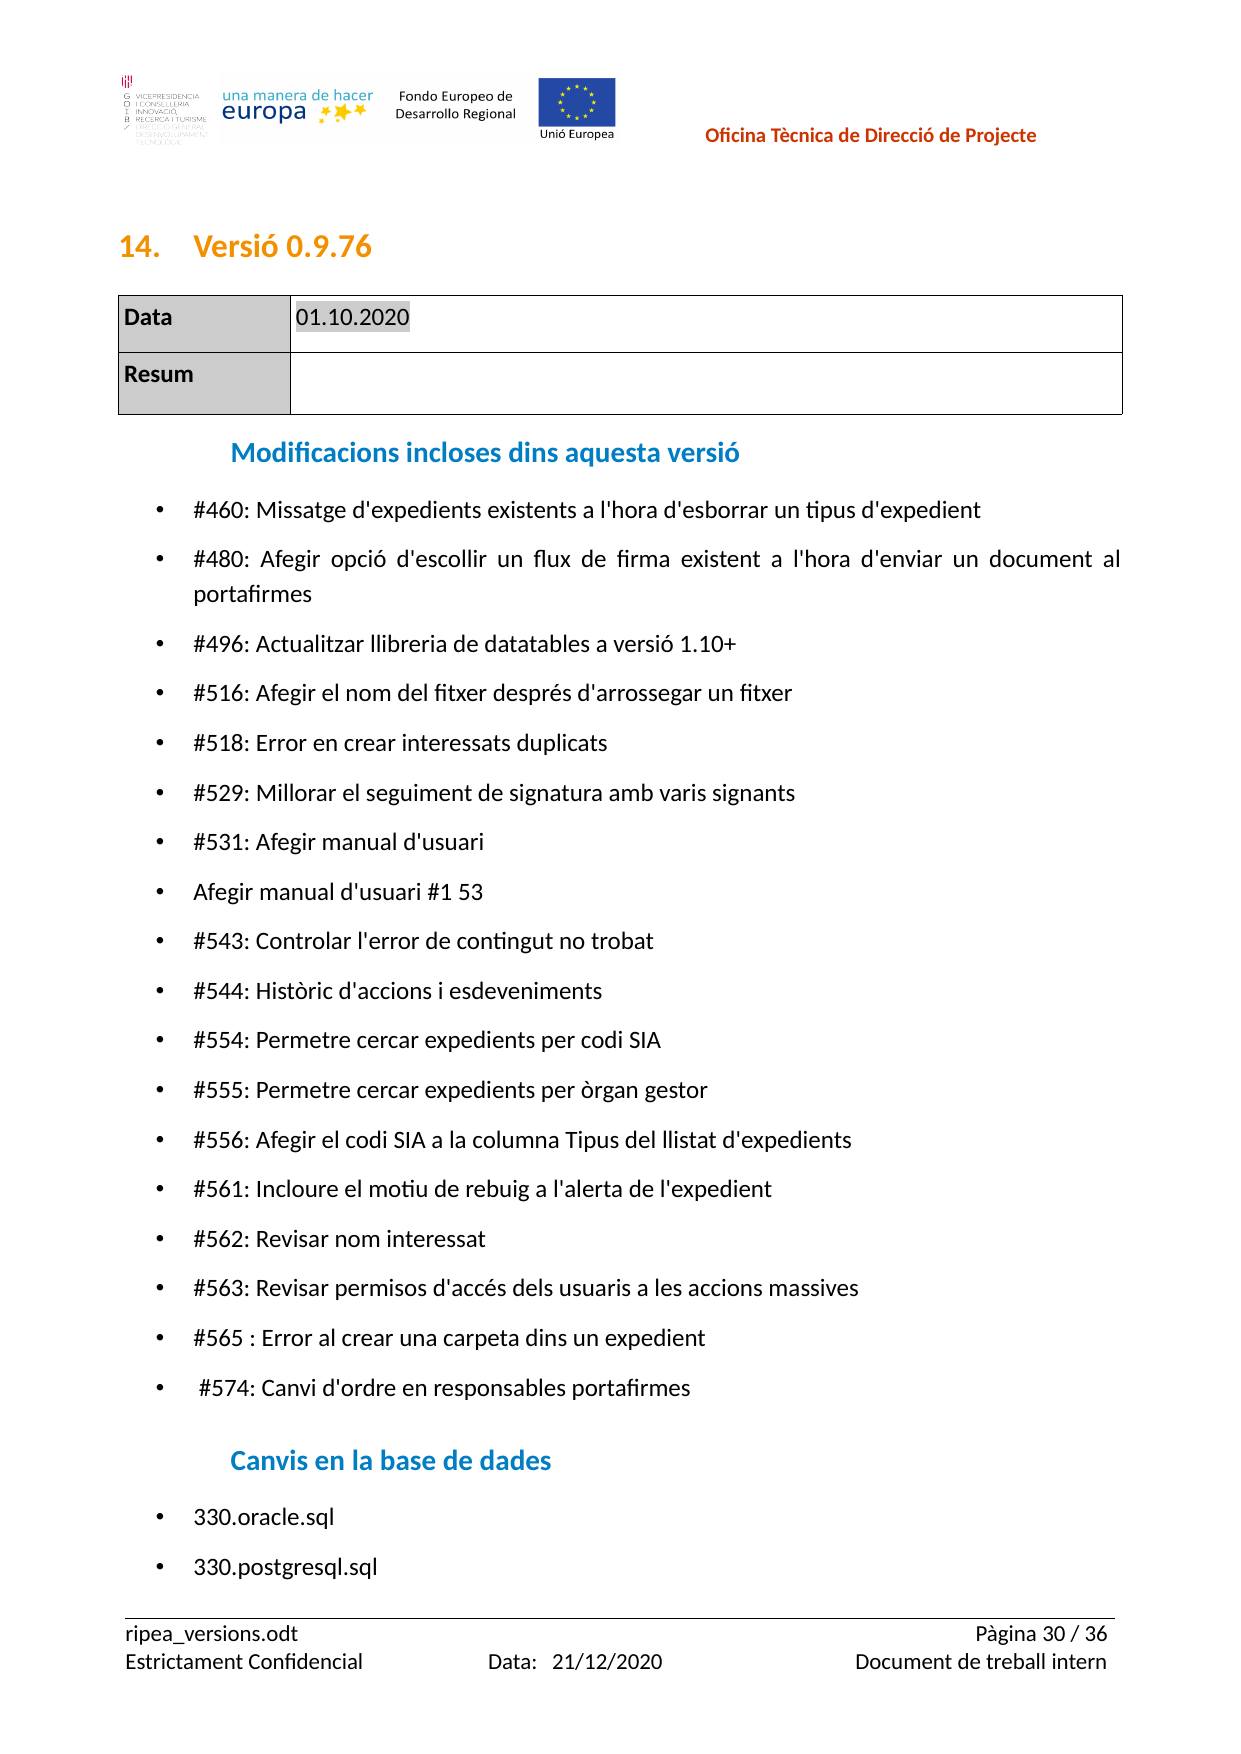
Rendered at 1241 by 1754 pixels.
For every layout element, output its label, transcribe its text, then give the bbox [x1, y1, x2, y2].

list #556: Afegir el codi SIA a la columna Tipus del llistat d'expedients [156, 1124, 1122, 1154]
list Afegir manual d'usuari #1 53 [156, 876, 1122, 906]
list 330.postgresql.sql [156, 1551, 1122, 1581]
list #516: Afegir el nom del fitxer després d'arrossegar un fitxer [156, 677, 1122, 708]
list #554: Permetre cercar expedients per codi SIA [156, 1024, 1122, 1055]
list #518: Error en crear interessats duplicats [156, 727, 1122, 758]
subtitle Canvis en la base de dades [153, 1442, 1122, 1477]
list #531: Afegir manual d'usuari [156, 826, 1122, 857]
table_header 01.10.2020 [291, 296, 1122, 352]
list #562: Revisar nom interessat [156, 1223, 1122, 1253]
picture [118, 73, 213, 147]
table_cell Resum [119, 353, 290, 414]
list #496: Actualitzar llibreria de datatables a versió 1.10+ [156, 628, 1122, 658]
list #460: Missatge d'expedients existents a l'hora d'esborrar un tipus d'expedient [156, 494, 1122, 524]
list #555: Permetre cercar expedients per òrgan gestor [156, 1074, 1122, 1105]
list #561: Incloure el motiu de rebuig a l'alerta de l'expedient [156, 1173, 1122, 1204]
picture [219, 73, 621, 147]
list #543: Controlar l'error de contingut no trobat [156, 925, 1122, 956]
list #529: Millorar el seguiment de signatura amb varis signants [156, 777, 1122, 807]
list #563: Revisar permisos d'accés dels usuaris a les accions massives [156, 1272, 1122, 1303]
table_cell [291, 353, 1122, 414]
list 330.oracle.sql [156, 1501, 1122, 1532]
subtitle Versió 0.9.76 [118, 225, 1122, 266]
subtitle Modificacions incloses dins aquesta versió [153, 434, 1122, 470]
list #544: Històric d'accions i esdeveniments [156, 975, 1122, 1006]
table_header Data [119, 296, 290, 352]
list #574: Canvi d'ordre en responsables portafirmes [156, 1372, 1122, 1402]
list #480: Afegir opció d'escollir un flux de firma existent a l'hora d'enviar un document al portafirmes [156, 543, 1122, 609]
list #565 : Error al crear una carpeta dins un expedient [156, 1322, 1122, 1353]
